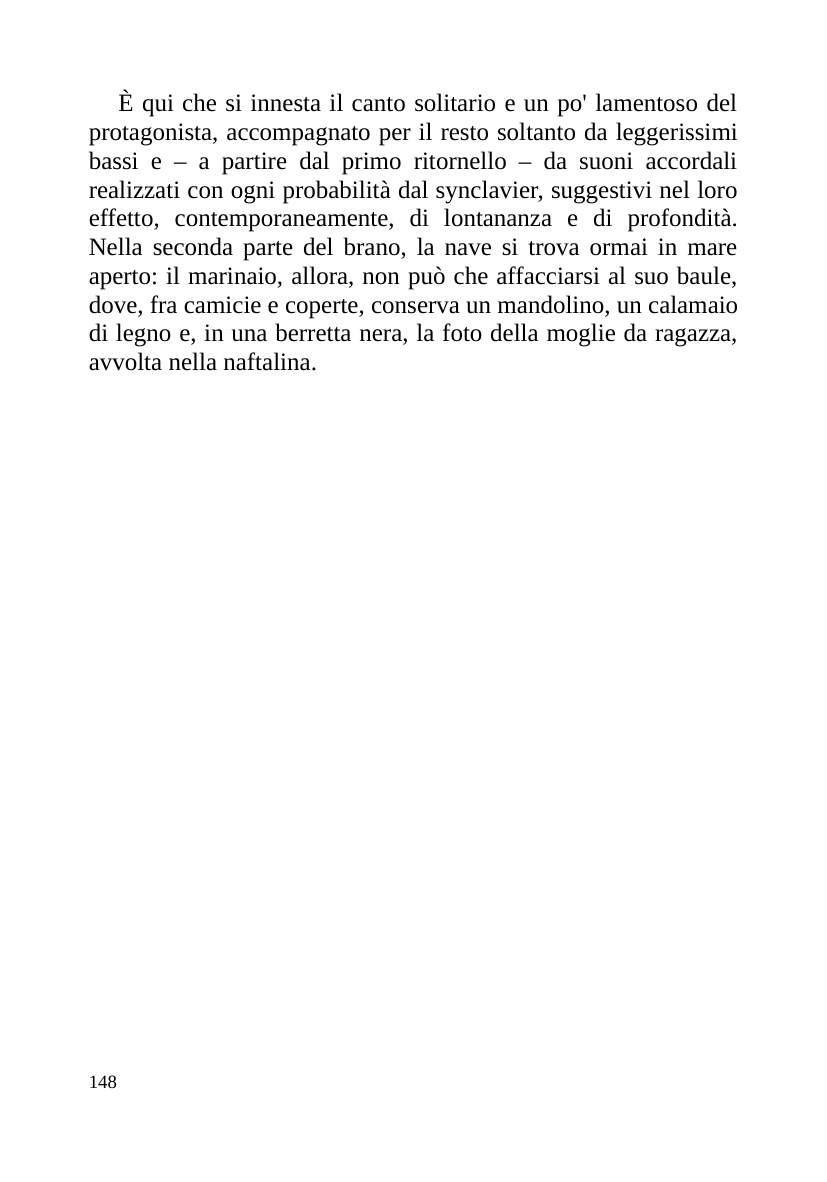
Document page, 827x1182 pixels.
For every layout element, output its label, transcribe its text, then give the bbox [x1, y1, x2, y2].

text È qui che si innesta il canto solitario e un po' lamentoso del protagonista, accompagnato per il resto soltanto da leggerissimi bassi e – a partire dal primo ritornello – da suoni accordali realizzati con ogni probabilità dal synclavier, suggestivi nel loro effetto, contemporaneamente, di lontananza e di profondità. Nella seconda parte del brano, la nave si trova ormai in mare aperto: il marinaio, allora, non può che affacciarsi al suo baule, dove, fra camicie e coperte, conserva un mandolino, un calamaio di legno e, in una berretta nera, la foto della moglie da ragazza, avvolta nella naftalina. [88, 88, 738, 376]
